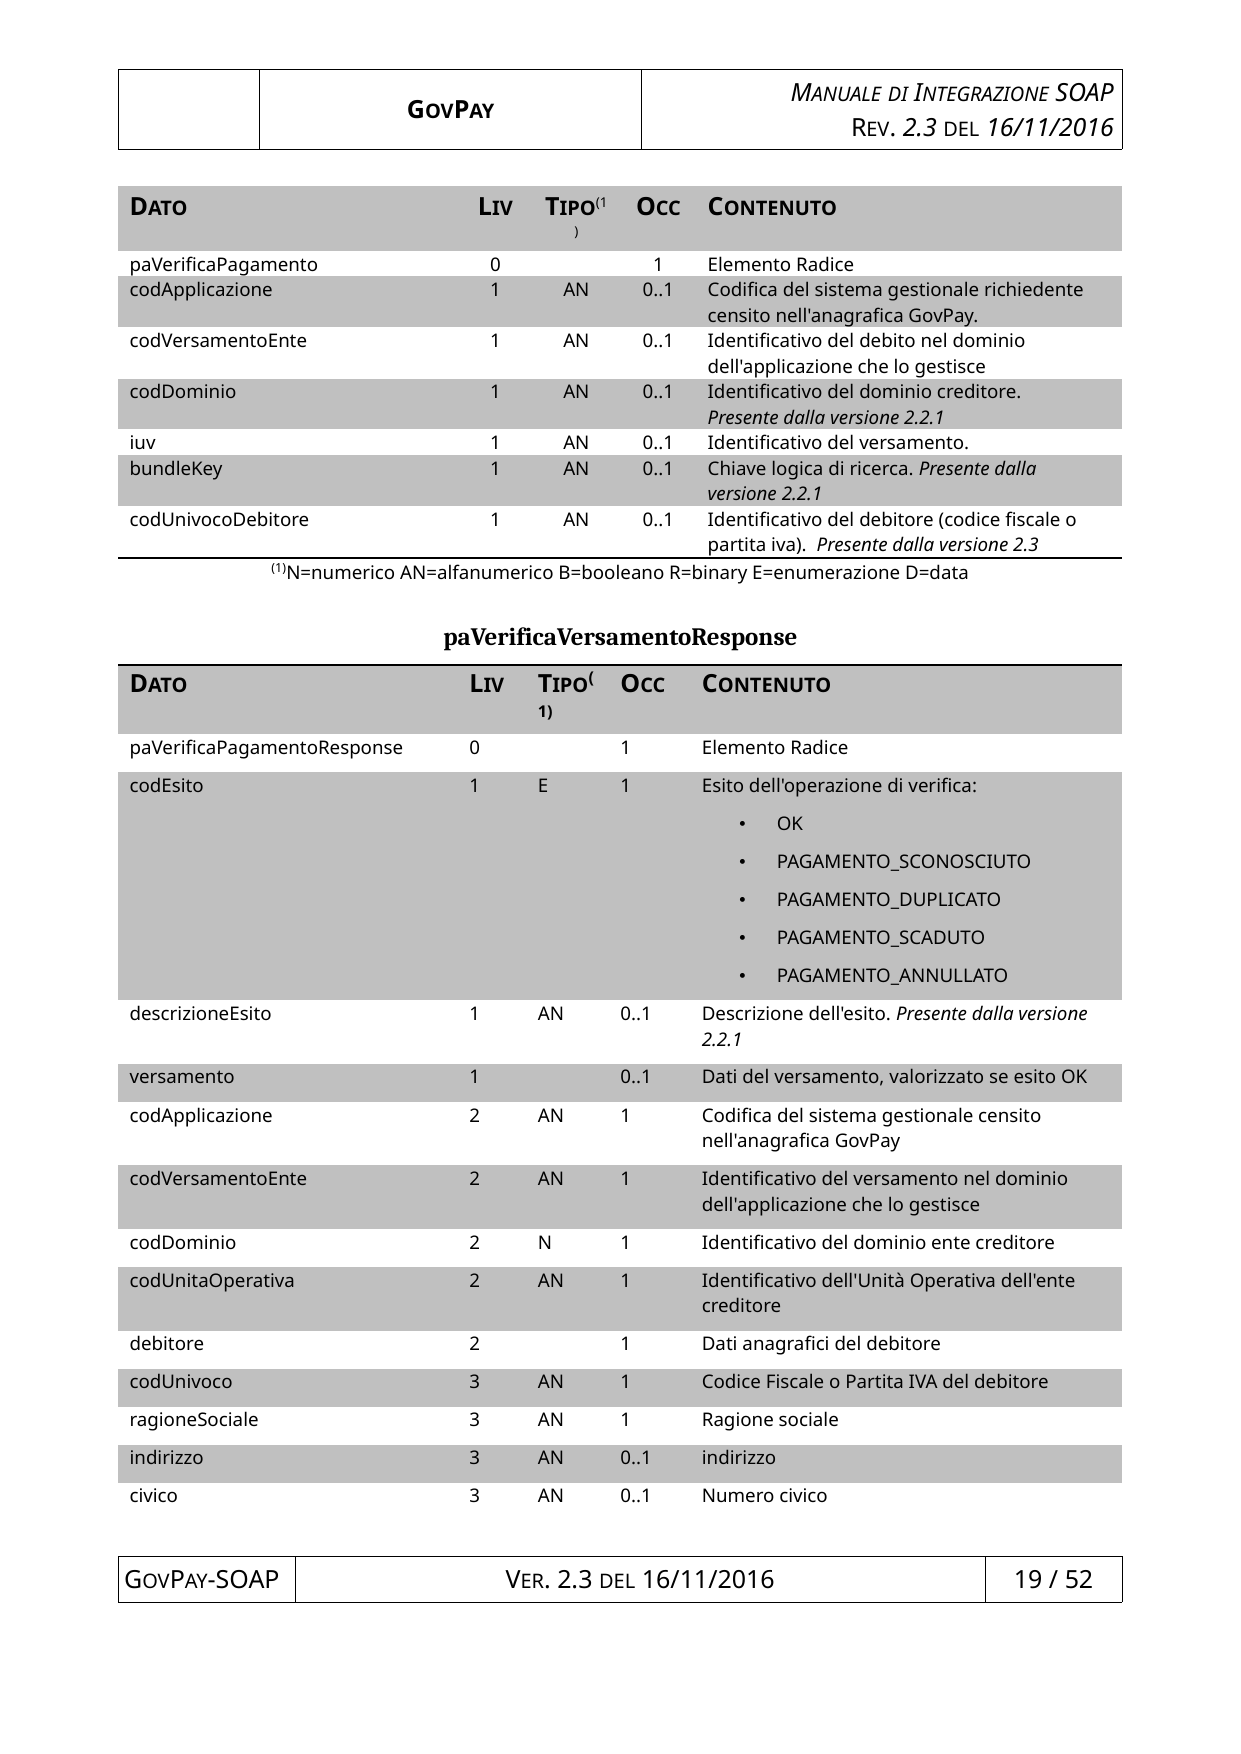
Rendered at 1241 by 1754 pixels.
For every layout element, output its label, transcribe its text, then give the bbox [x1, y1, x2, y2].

table_cell codVersamentoEnte [118, 328, 458, 378]
table_cell 3 [458, 1483, 526, 1521]
table_cell codDominio [118, 1229, 458, 1267]
table_cell codUnivocoDebitore [118, 506, 458, 557]
table_cell Tipo(1) [532, 186, 620, 251]
table_cell Esito dell'operazione di verifica: OK PAGAMENTO_SCONOSCIUTO PAGAMENTO_DUPLICATO PAGAMENTO_SCADUTO PAGAMENTO_ANNULLATO [690, 772, 1122, 1000]
table_cell 1 [609, 1267, 690, 1331]
table_cell AN [532, 430, 620, 455]
table_cell 1 [458, 506, 532, 557]
table_cell 0..1 [620, 430, 696, 455]
table_cell Identificativo del debito nel dominio dell'applicazione che lo gestisce [696, 328, 1122, 378]
table_cell 1 [609, 1369, 690, 1407]
table_cell 0..1 [620, 276, 696, 327]
table_cell Contenuto [690, 666, 1122, 734]
table_cell AN [526, 1483, 609, 1521]
table_cell 2 [458, 1165, 526, 1229]
table_cell Numero civico [690, 1483, 1122, 1521]
table_cell indirizzo [118, 1445, 458, 1483]
table_cell AN [526, 1165, 609, 1229]
table_cell 0..1 [620, 455, 696, 506]
table_cell codVersamentoEnte [118, 1165, 458, 1229]
table_cell 0..1 [620, 328, 696, 378]
table_cell 1 [609, 1229, 690, 1267]
table_cell [532, 251, 620, 276]
table_cell 1 [458, 455, 532, 506]
table_cell 1 [458, 1000, 526, 1064]
table_cell 0..1 [609, 1445, 690, 1483]
table_cell Ragione sociale [690, 1407, 1122, 1444]
table_cell 0..1 [620, 506, 696, 557]
table_cell 2 [458, 1102, 526, 1165]
table_cell 2 [458, 1267, 526, 1331]
table_cell AN [526, 1102, 609, 1165]
table_cell 1 [609, 1331, 690, 1368]
table_cell Identificativo del versamento. [696, 430, 1122, 455]
table_cell [526, 1331, 609, 1368]
table_cell AN [526, 1369, 609, 1407]
table_cell Contenuto [696, 186, 1122, 251]
table_cell 1 [458, 430, 532, 455]
table_cell 1 [609, 1165, 690, 1229]
table_cell AN [532, 276, 620, 327]
table_cell 0..1 [620, 379, 696, 429]
table_cell 1 [609, 1102, 690, 1165]
table_cell codUnitaOperativa [118, 1267, 458, 1331]
table_cell Chiave logica di ricerca. Presente dalla versione 2.2.1 [696, 455, 1122, 506]
table_cell Elemento Radice [690, 734, 1122, 772]
table_cell paVerificaPagamento [118, 251, 458, 276]
table_cell Liv [458, 186, 532, 251]
table_cell [526, 734, 609, 772]
table_cell 1 [609, 1407, 690, 1444]
table_cell 0..1 [609, 1483, 690, 1521]
table_cell AN [532, 506, 620, 557]
table_cell Dati anagrafici del debitore [690, 1331, 1122, 1368]
table_cell Identificativo dell'Unità Operativa dell'ente creditore [690, 1267, 1122, 1331]
table_cell AN [532, 455, 620, 506]
table_cell debitore [118, 1331, 458, 1368]
table_cell versamento [118, 1064, 458, 1102]
table_cell Codice Fiscale o Partita IVA del debitore [690, 1369, 1122, 1407]
table_cell 1 [620, 251, 696, 276]
table_cell ragioneSociale [118, 1407, 458, 1444]
table_cell 3 [458, 1369, 526, 1407]
table_cell 0 [458, 251, 532, 276]
table_cell 1 [458, 1064, 526, 1102]
table_cell Descrizione dell'esito. Presente dalla versione 2.2.1 [690, 1000, 1122, 1064]
table_cell [526, 1064, 609, 1102]
table_cell codEsito [118, 772, 458, 1000]
table_cell E [526, 772, 609, 1000]
table_cell codApplicazione [118, 276, 458, 327]
table_cell Tipo(1) [526, 666, 609, 734]
text (1)N=numerico AN=alfanumerico B=booleano R=binary E=enumerazione D=data [118, 559, 1122, 585]
table_cell 3 [458, 1407, 526, 1444]
table_cell Occ [620, 186, 696, 251]
table_cell AN [526, 1267, 609, 1331]
table_cell N [526, 1229, 609, 1267]
table_cell 1 [609, 734, 690, 772]
table_cell AN [532, 379, 620, 429]
table_cell 2 [458, 1331, 526, 1368]
table_cell codUnivoco [118, 1369, 458, 1407]
table_cell Dati del versamento, valorizzato se esito OK [690, 1064, 1122, 1102]
table_header paVerificaVersamentoResponse [118, 623, 1122, 664]
table_cell AN [526, 1000, 609, 1064]
table_cell 0 [458, 734, 526, 772]
table_cell descrizioneEsito [118, 1000, 458, 1064]
table_cell 0..1 [609, 1064, 690, 1102]
table_cell paVerificaPagamentoResponse [118, 734, 458, 772]
table_cell codApplicazione [118, 1102, 458, 1165]
table_cell Occ [609, 666, 690, 734]
table_cell AN [532, 328, 620, 378]
table_cell 1 [458, 379, 532, 429]
table_cell Dato [118, 186, 458, 251]
table_cell AN [526, 1445, 609, 1483]
table_cell indirizzo [690, 1445, 1122, 1483]
table_cell 3 [458, 1445, 526, 1483]
table_cell Dato [118, 666, 458, 734]
table_cell iuv [118, 430, 458, 455]
table_cell AN [526, 1407, 609, 1444]
table_cell civico [118, 1483, 458, 1521]
table_cell Codifica del sistema gestionale censito nell'anagrafica GovPay [690, 1102, 1122, 1165]
table_cell codDominio [118, 379, 458, 429]
table_cell 1 [458, 328, 532, 378]
table_cell 2 [458, 1229, 526, 1267]
table_cell Identificativo del dominio ente creditore [690, 1229, 1122, 1267]
table_cell bundleKey [118, 455, 458, 506]
table_cell Liv [458, 666, 526, 734]
table_cell 1 [458, 772, 526, 1000]
table_cell 1 [609, 772, 690, 1000]
table_cell 1 [458, 276, 532, 327]
table_cell Identificativo del versamento nel dominio dell'applicazione che lo gestisce [690, 1165, 1122, 1229]
table_cell 0..1 [609, 1000, 690, 1064]
table_cell Identificativo del dominio creditore. Presente dalla versione 2.2.1 [696, 379, 1122, 429]
table_cell Identificativo del debitore (codice fiscale o partita iva). Presente dalla versione 2.3 [696, 506, 1122, 557]
table_cell Codifica del sistema gestionale richiedente censito nell'anagrafica GovPay. [696, 276, 1122, 327]
table_cell Elemento Radice [696, 251, 1122, 276]
